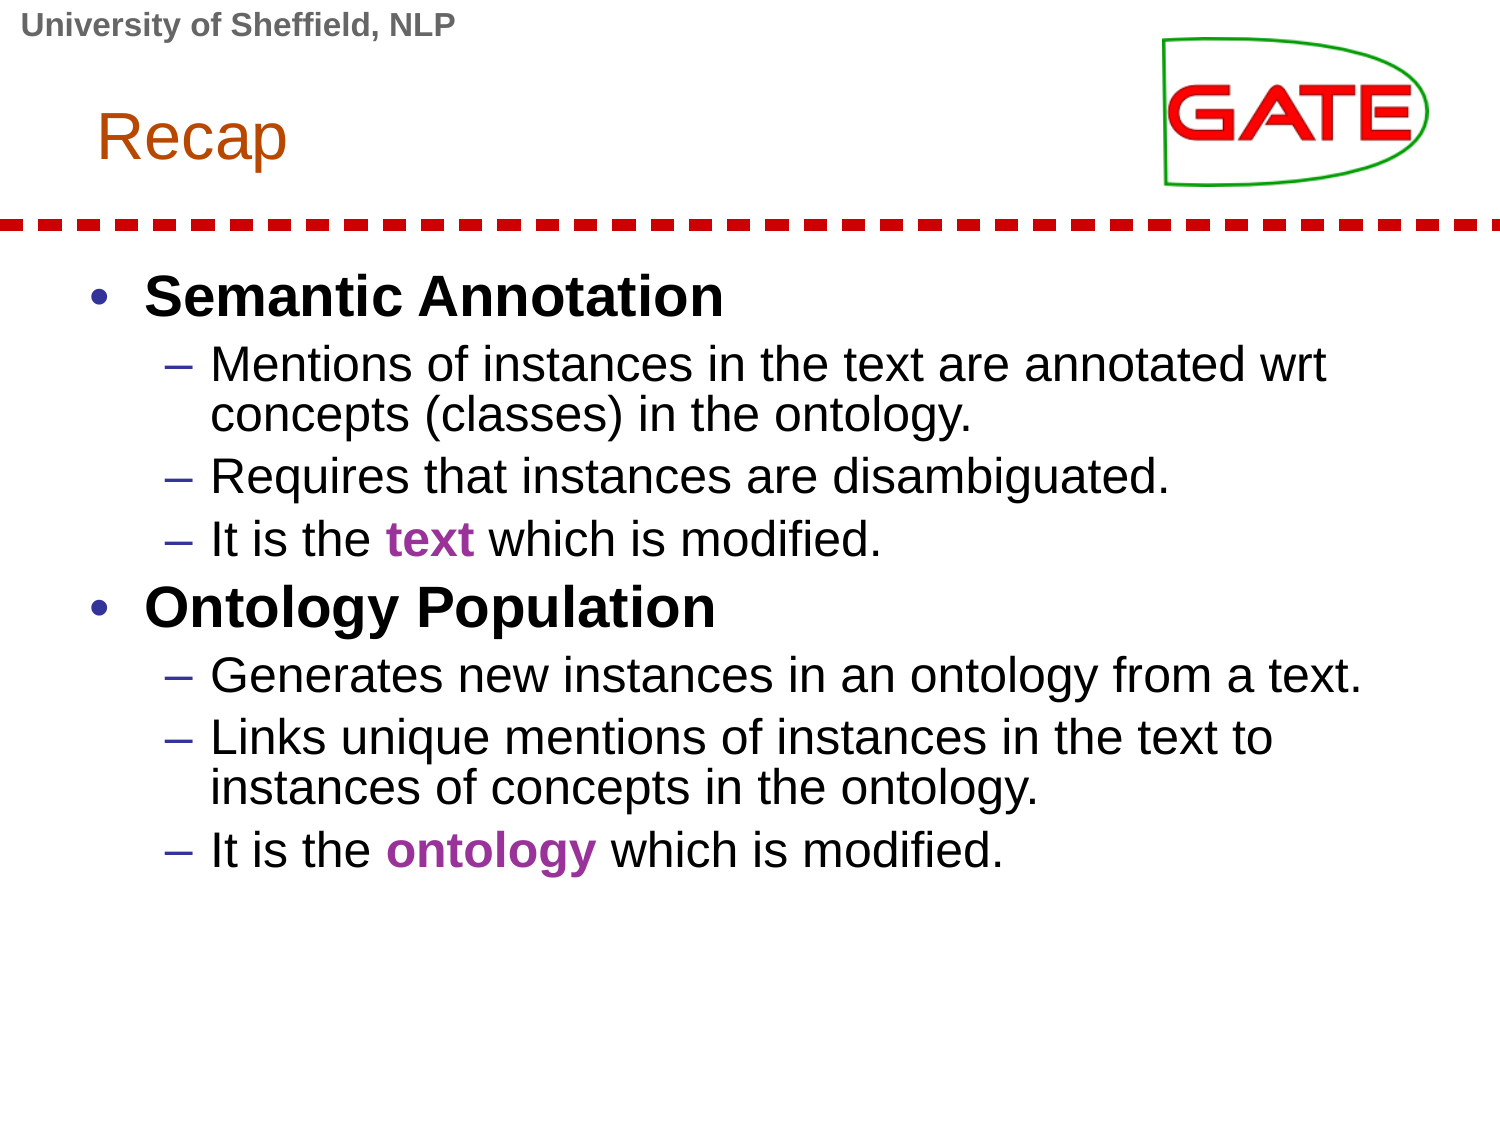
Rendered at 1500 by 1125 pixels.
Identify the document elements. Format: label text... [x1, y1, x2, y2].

list Semantic Annotation Mentions of instances in the text are annotated wrt concepts (classes) in the ontology. Requires that instances are disambiguated. It is the text which is modified. Ontology Population Generates new instances in an ontology from a text. Links unique mentions of instances in the text to instances of concepts in the ontology. It is the ontology which is modified. [75, 262, 1426, 1112]
title Recap [81, 28, 1432, 244]
